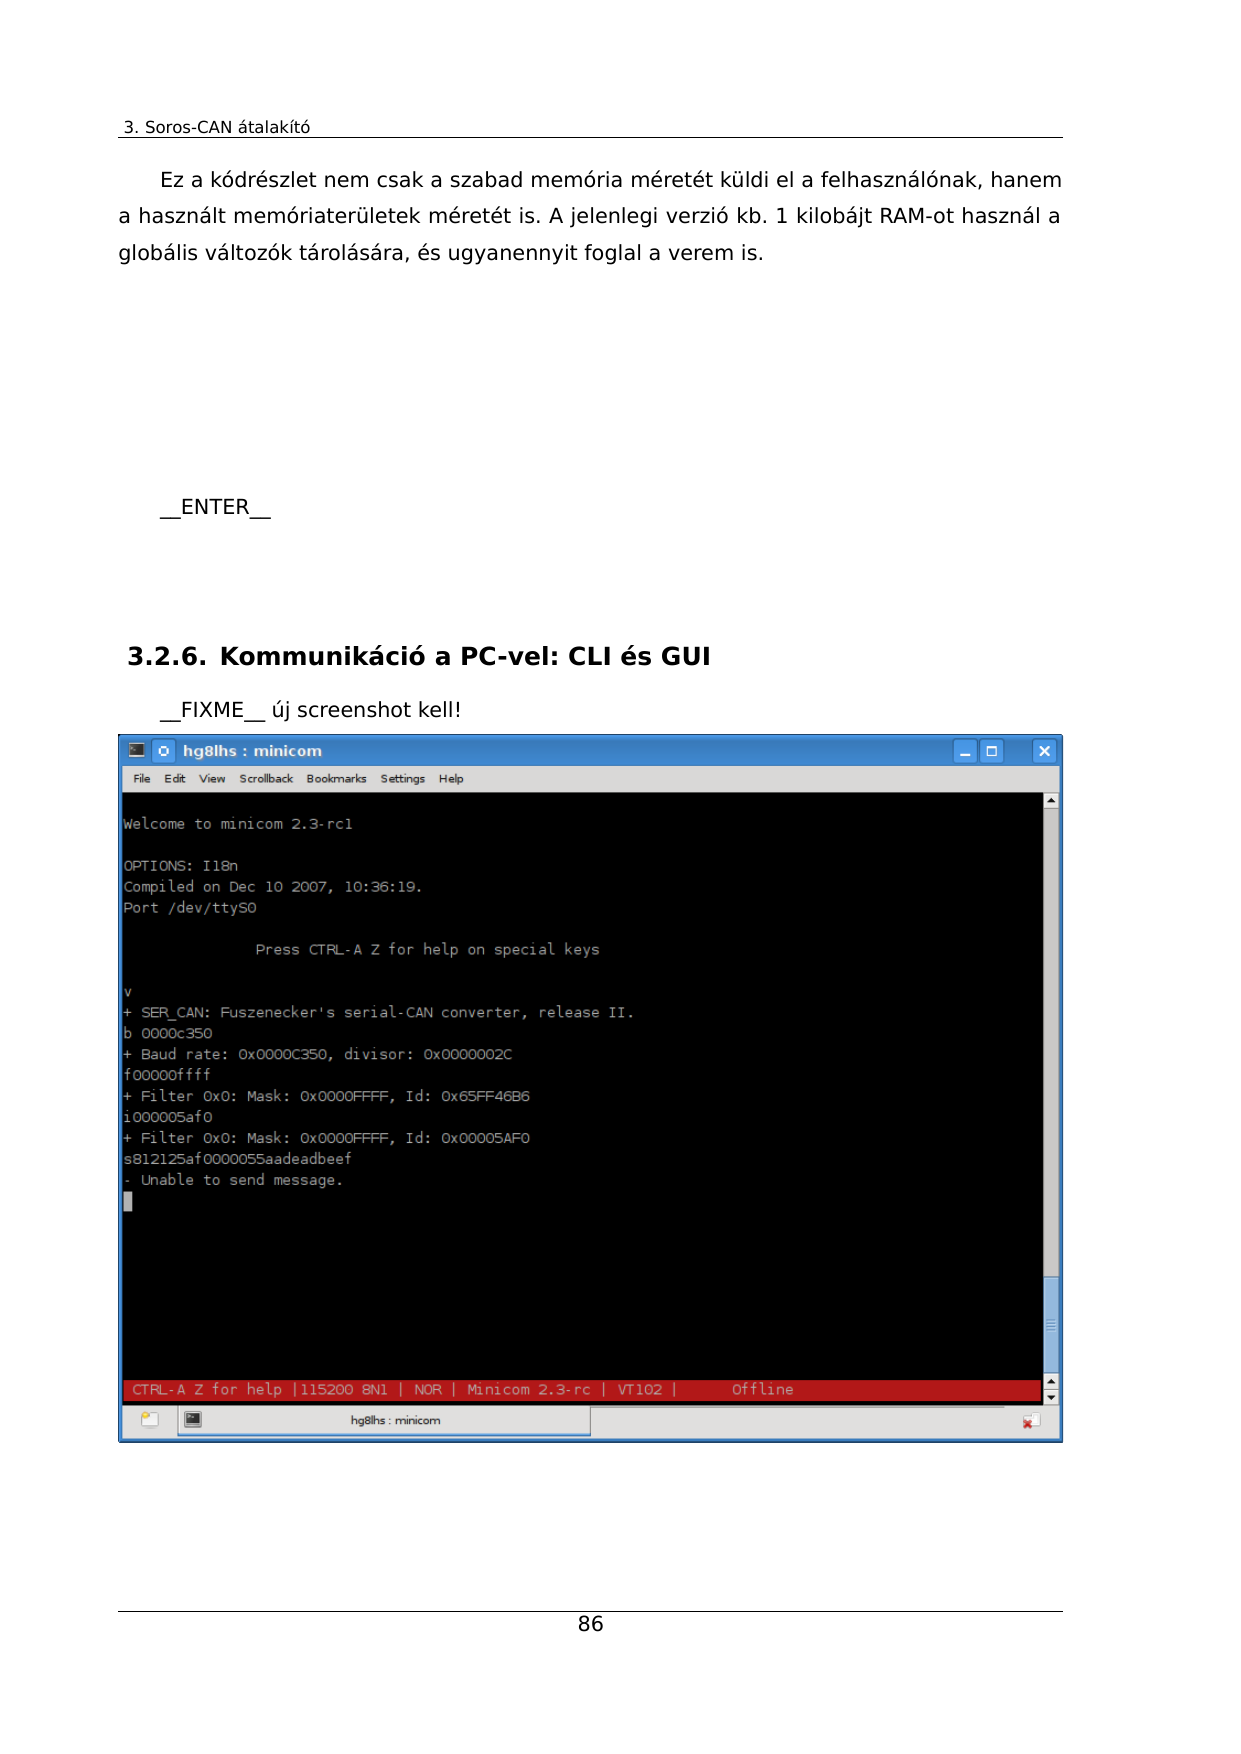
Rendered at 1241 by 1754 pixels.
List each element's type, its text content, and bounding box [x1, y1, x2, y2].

picture [118, 734, 1064, 1443]
text __ENTER__ [118, 495, 1063, 519]
text Ez a kódrészlet nem csak a szabad memória méretét küldi el a felhasználónak, hanem a használt memóriaterületek méretét is. A jelenlegi verzió kb. 1 kilobájt RAM-ot használ a globális változók tárolására, és ugyanennyit foglal a verem is. [118, 168, 1063, 265]
text __FIXME__ új screenshot kell! [118, 698, 1063, 722]
subtitle Kommunikáció a PC-vel: CLI és GUI [118, 642, 1063, 671]
